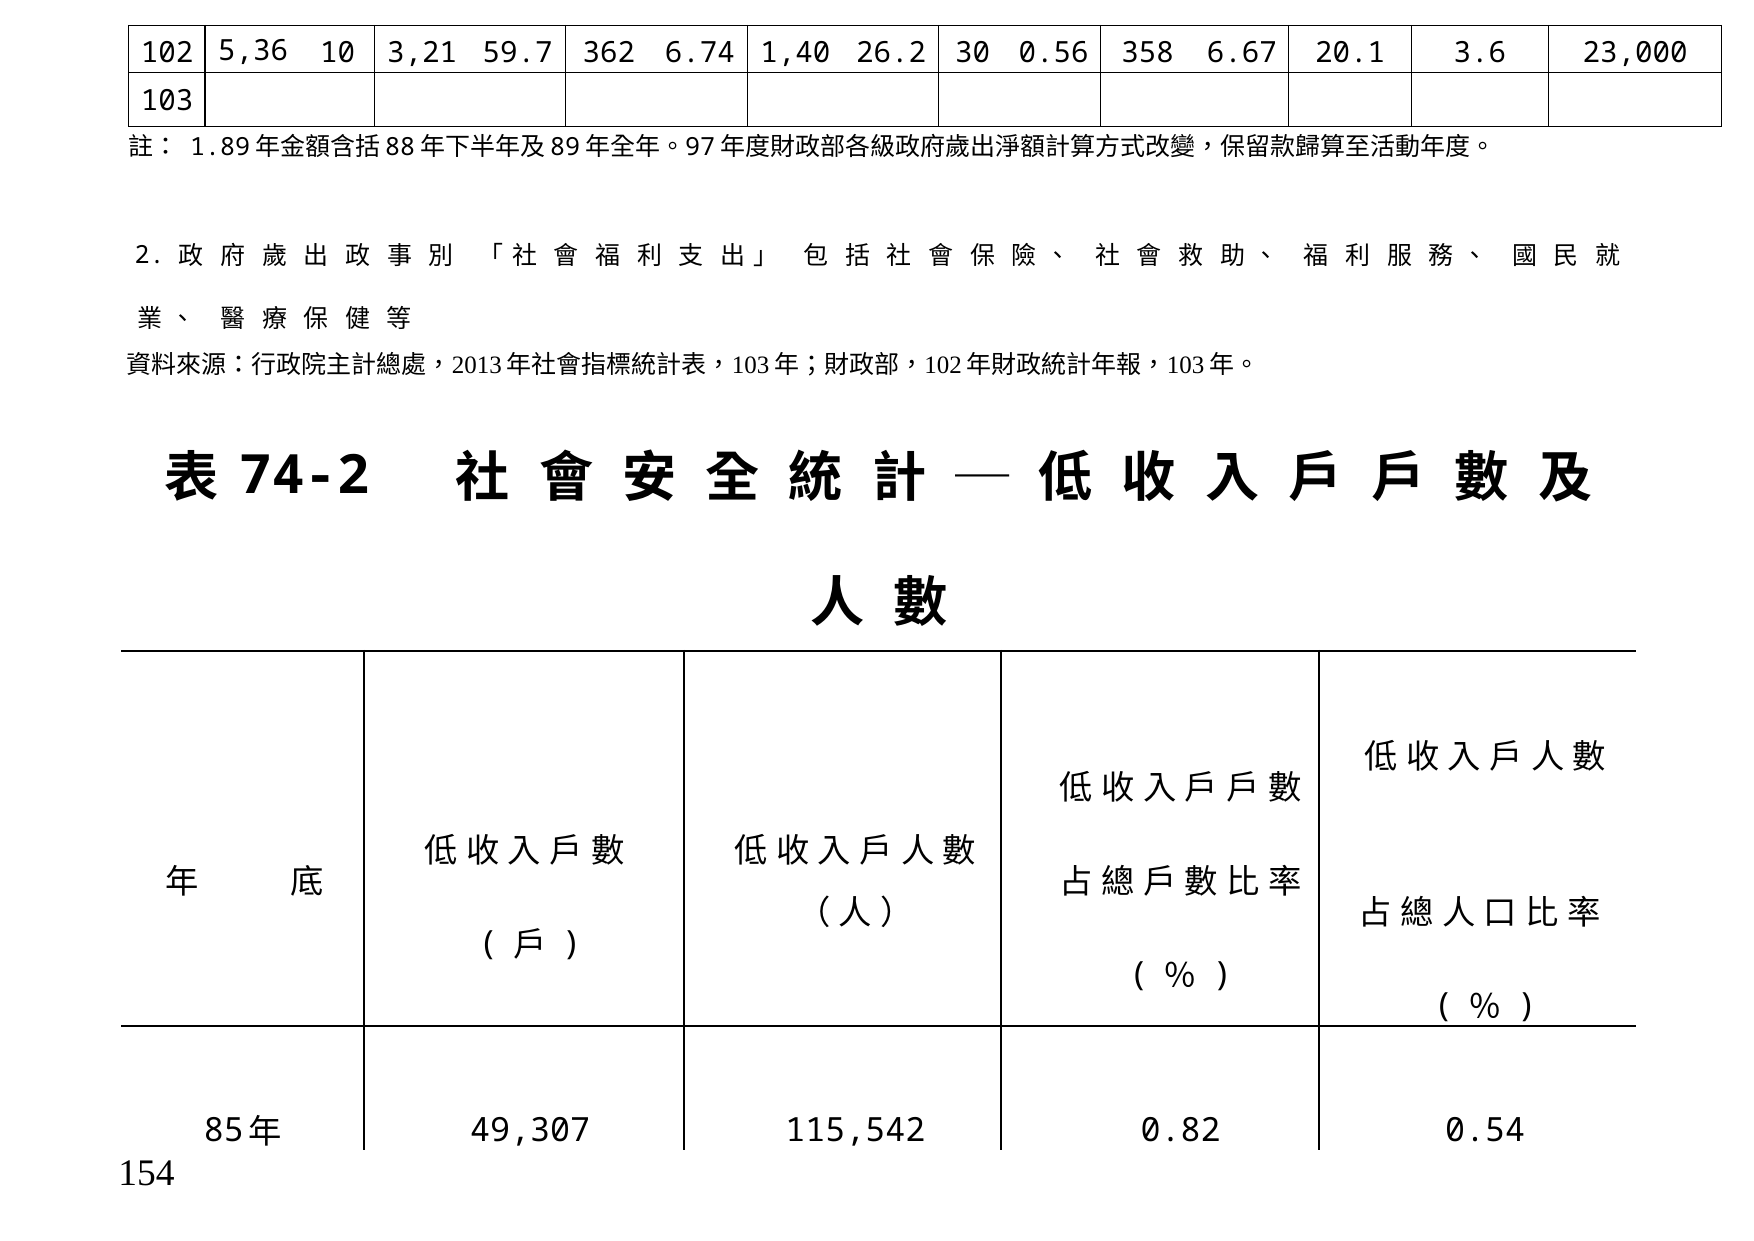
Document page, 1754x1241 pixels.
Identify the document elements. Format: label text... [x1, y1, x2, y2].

table_cell 100 [301, 26, 374, 72]
table_cell 85年 [121, 1027, 363, 1150]
text 2.政府歲出政事別「社會福利支出」包括社會保險、社會救助、福利服務、國民就業、醫療保健等 [128, 212, 1628, 337]
table_cell -- [470, 73, 565, 126]
table_cell 59.79 [470, 26, 565, 72]
table_cell 5,343 [206, 73, 301, 126]
table_cell 26.24 [843, 26, 938, 72]
table_cell -- [1101, 73, 1194, 126]
text 資料來源：行政院主計總處，2013年社會指標統計表，103年；財政部，102年財政統計年報，103年。 [127, 344, 1426, 381]
table_cell 6.67 [1194, 26, 1288, 72]
table_cell -- [1549, 73, 1721, 126]
table_cell -- [748, 73, 843, 126]
table_cell 5,369 [206, 26, 301, 72]
table_cell 3,210 [375, 26, 470, 72]
table_header 年 底 [121, 652, 363, 1025]
table_cell 0.54 [1320, 1027, 1636, 1150]
table_cell -- [566, 73, 652, 126]
table_cell 103 [129, 73, 204, 126]
table_cell -- [375, 73, 470, 126]
table_cell -- [1006, 73, 1100, 126]
table_cell -- [652, 73, 747, 126]
table_cell 362 [566, 26, 652, 72]
table_cell -- [1412, 73, 1548, 126]
table_cell 30 [939, 26, 1006, 72]
table_cell 358 [1101, 26, 1194, 72]
table_cell 6.74 [652, 26, 747, 72]
text 註： 1.89年金額含括88年下半年及89年全年。97年度財政部各級政府歲出淨額計算方式改變，保留款歸算至活動年度。 [128, 127, 1628, 163]
table_header 低收入戶數(戶) [365, 652, 683, 1025]
table_cell 102 [129, 26, 204, 72]
table_cell 49,307 [365, 1027, 683, 1150]
table_cell 23,000 [1549, 26, 1721, 72]
table_cell 0.56 [1006, 26, 1100, 72]
table_header 低收入戶戶數 占總戶數比率(％) [1002, 652, 1318, 1025]
table_cell -- [1289, 73, 1411, 126]
table_cell 1,409 [748, 26, 843, 72]
subtitle 表74-2 社會安全統計─低收入戶戶數及人數 [128, 400, 1628, 650]
table_cell 3.6 [1412, 26, 1548, 72]
table_header 低收入戶人數 占總人口比率(％) [1320, 652, 1636, 1025]
table_cell -- [843, 73, 938, 126]
table_header 低收入戶人數（人） [685, 652, 1000, 1025]
table_cell -- [1194, 73, 1288, 126]
table_cell 20.1 [1289, 26, 1411, 72]
table_cell 115,542 [685, 1027, 1000, 1150]
table_cell 0.82 [1002, 1027, 1318, 1150]
table_cell -- [301, 73, 374, 126]
table_cell -- [939, 73, 1006, 126]
